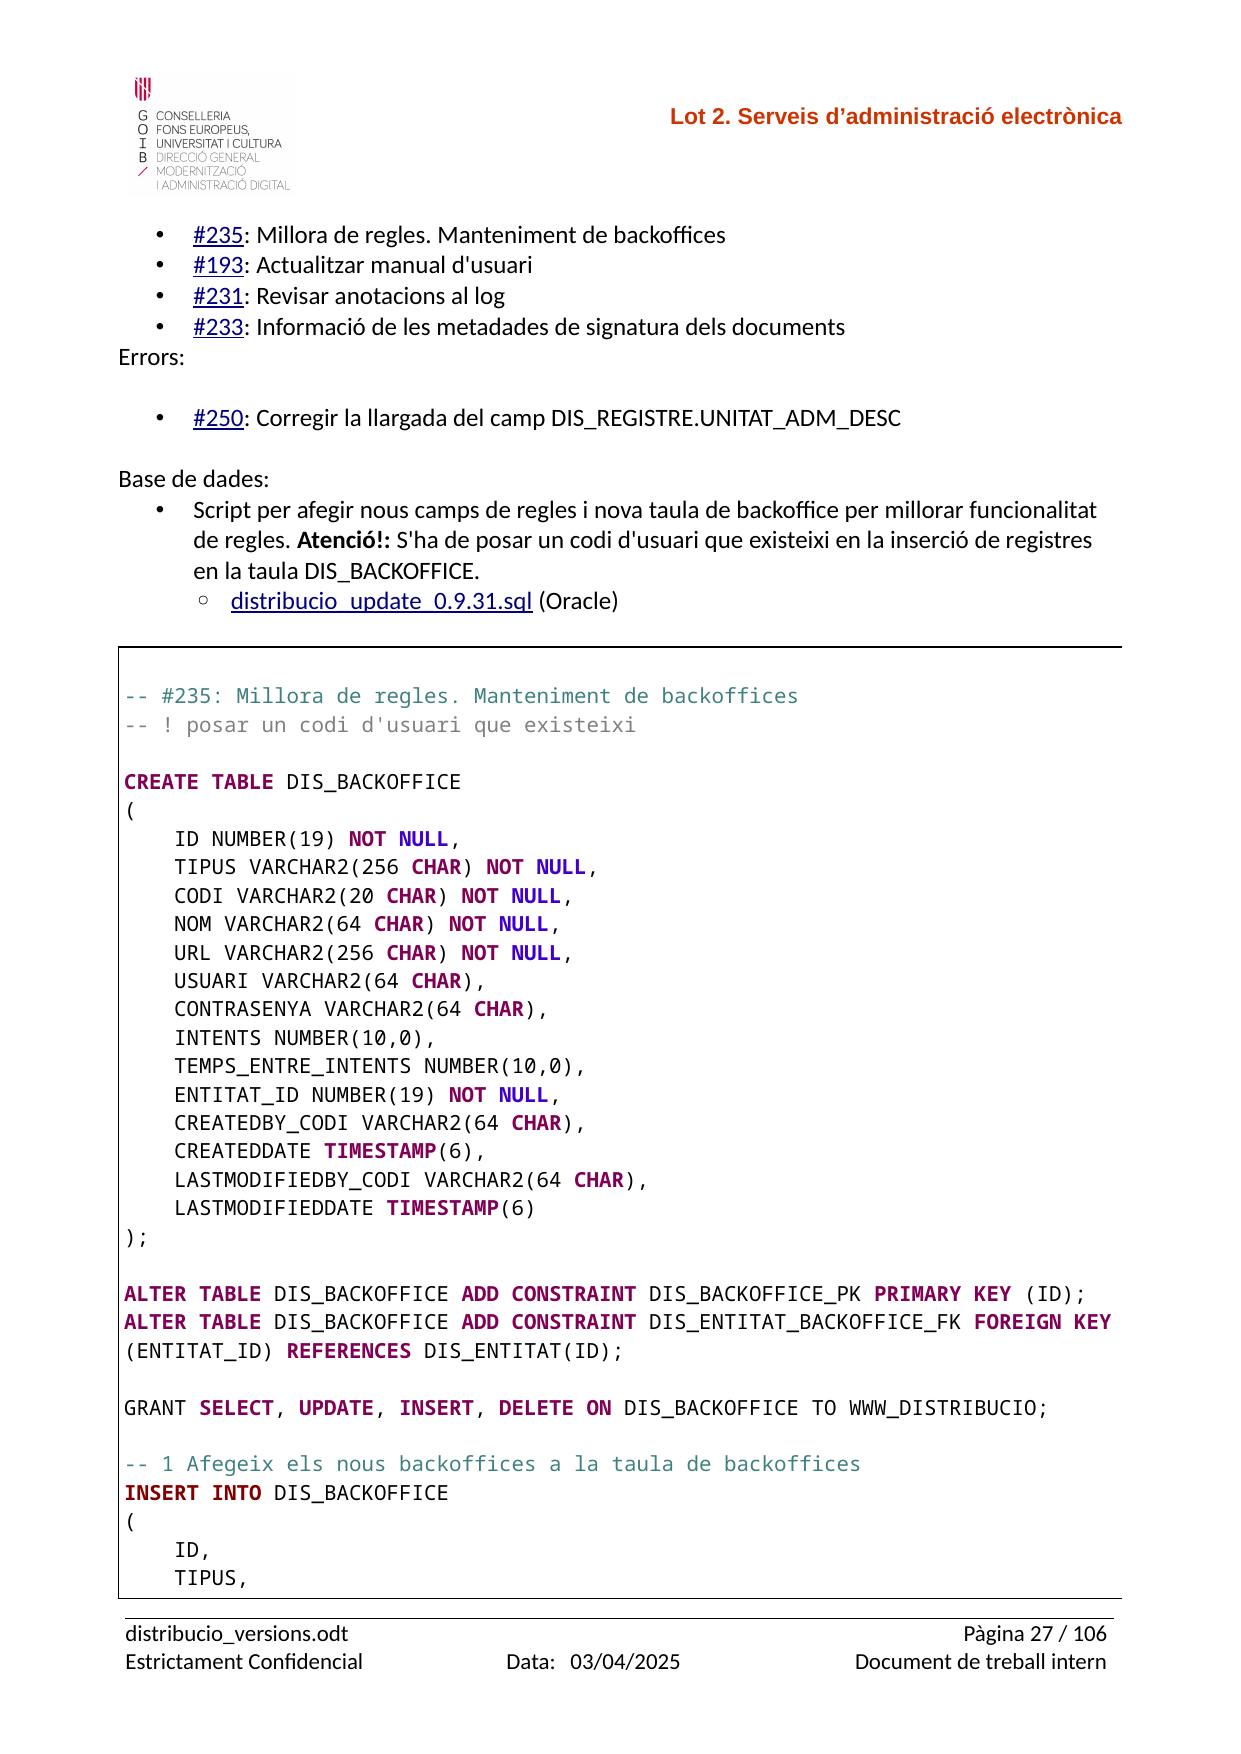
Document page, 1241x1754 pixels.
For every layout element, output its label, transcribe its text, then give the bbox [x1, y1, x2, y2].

list #231: Revisar anotacions al log [156, 280, 1122, 311]
table_header -- #235: Millora de regles. Manteniment de backoffices -- ! posar un codi d'usuari que existeixi CREATE TABLE DIS_BACKOFFICE ( ID NUMBER(19) NOT NULL, TIPUS VARCHAR2(256 CHAR) NOT NULL, CODI VARCHAR2(20 CHAR) NOT NULL, NOM VARCHAR2(64 CHAR) NOT NULL, URL VARCHAR2(256 CHAR) NOT NULL, USUARI VARCHAR2(64 CHAR), CONTRASENYA VARCHAR2(64 CHAR), INTENTS NUMBER(10,0), TEMPS_ENTRE_INTENTS NUMBER(10,0), ENTITAT_ID NUMBER(19) NOT NULL, CREATEDBY_CODI VARCHAR2(64 CHAR), CREATEDDATE TIMESTAMP(6), LASTMODIFIEDBY_CODI VARCHAR2(64 CHAR), LASTMODIFIEDDATE TIMESTAMP(6) ); ALTER TABLE DIS_BACKOFFICE ADD CONSTRAINT DIS_BACKOFFICE_PK PRIMARY KEY (ID); ALTER TABLE DIS_BACKOFFICE ADD CONSTRAINT DIS_ENTITAT_BACKOFFICE_FK FOREIGN KEY (ENTITAT_ID) REFERENCES DIS_ENTITAT(ID); GRANT SELECT, UPDATE, INSERT, DELETE ON DIS_BACKOFFICE TO WWW_DISTRIBUCIO; -- 1 Afegeix els nous backoffices a la taula de backoffices INSERT INTO DIS_BACKOFFICE ( ID, TIPUS, [119, 648, 1122, 1597]
list #235: Millora de regles. Manteniment de backoffices [156, 219, 1122, 250]
list distribucio_update_0.9.31.sql (Oracle) [193, 585, 1122, 616]
list Script per afegir nous camps de regles i nova taula de backoffice per millorar funcionalitat de regles. Atenció!: S'ha de posar un codi d'usuari que existeixi en la inserció de registres en la taula DIS_BACKOFFICE. [156, 494, 1122, 585]
text Errors: [118, 341, 1122, 372]
picture [126, 70, 299, 197]
list #193: Actualitzar manual d'usuari [156, 250, 1122, 280]
text Base de dades: [118, 463, 1122, 494]
list #233: Informació de les metadades de signatura dels documents [156, 311, 1122, 341]
list #250: Corregir la llargada del camp DIS_REGISTRE.UNITAT_ADM_DESC [156, 402, 1122, 433]
